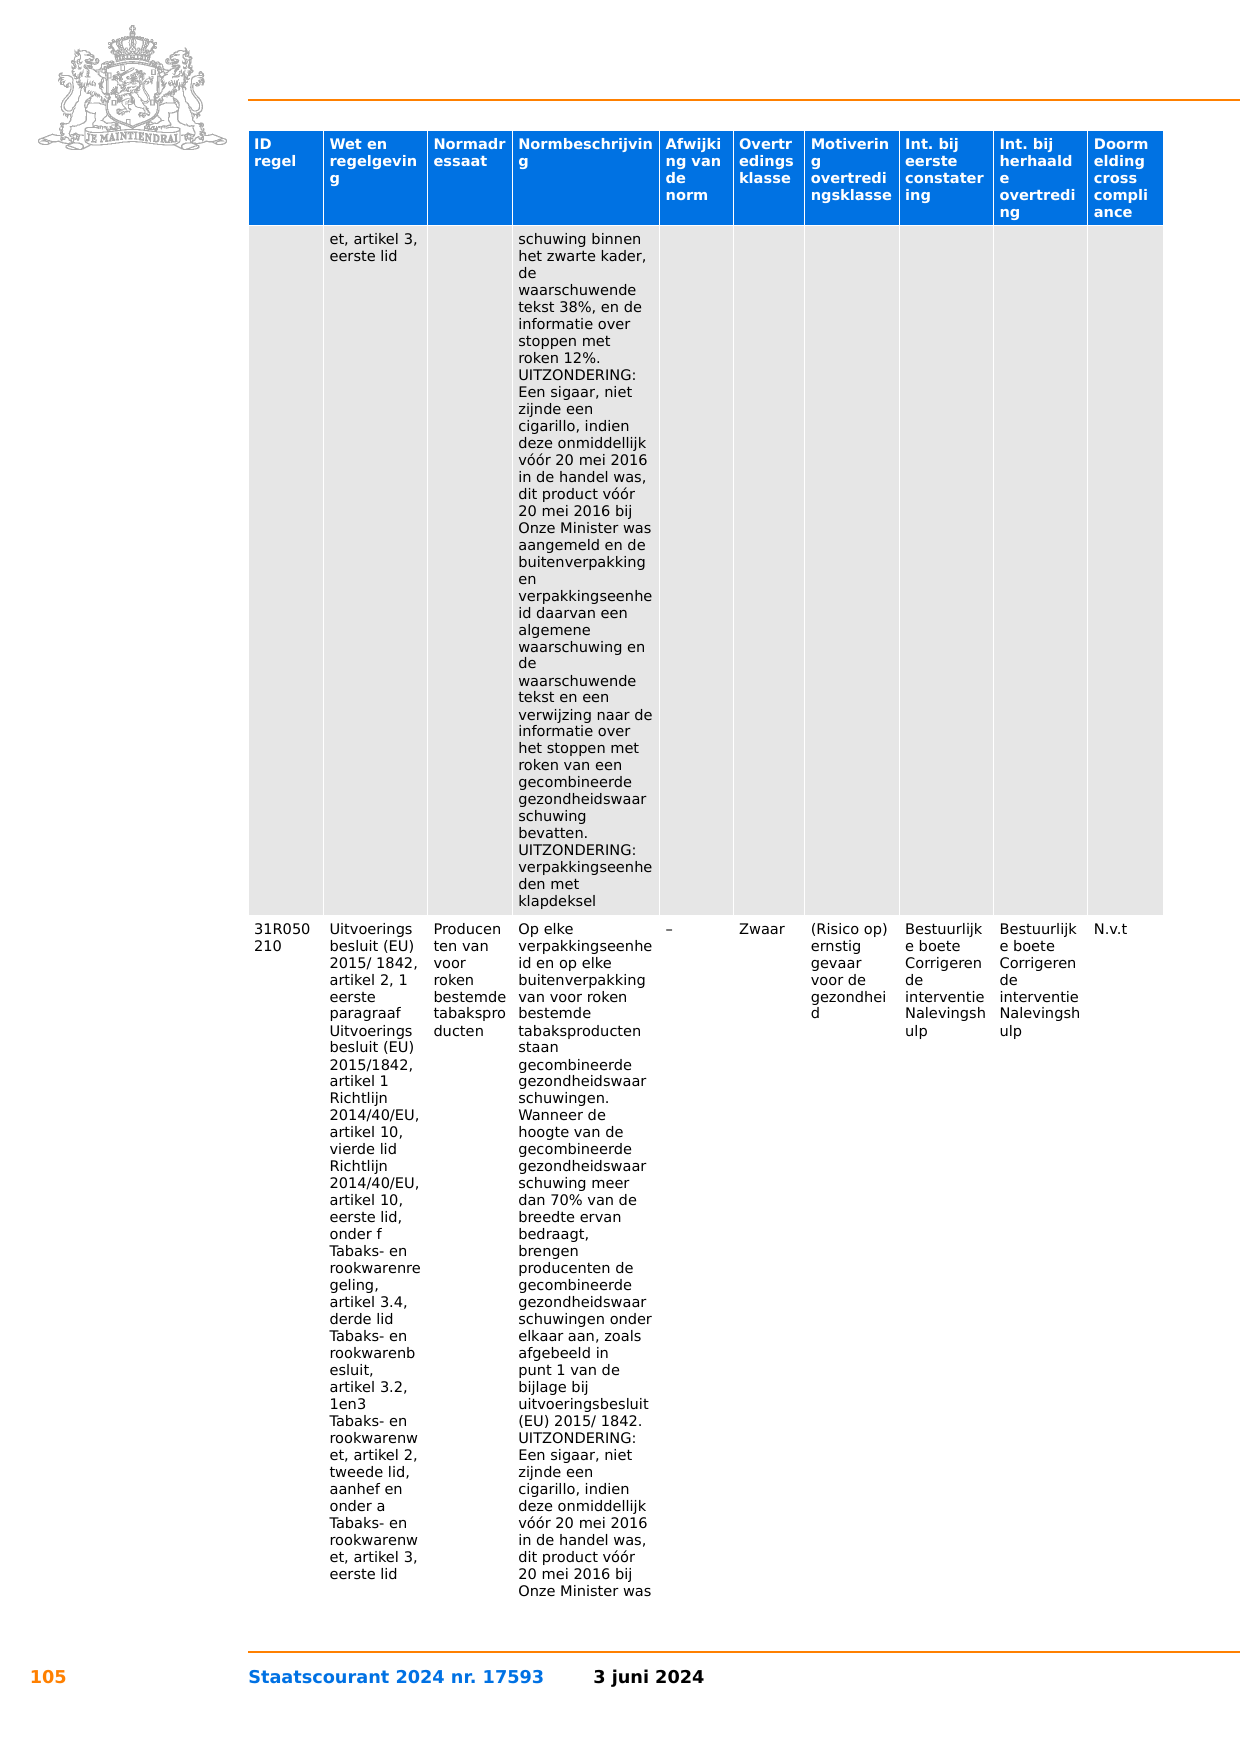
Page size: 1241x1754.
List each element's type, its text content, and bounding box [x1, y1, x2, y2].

table_header Normbeschrijving [513, 131, 659, 225]
table_header Int. bij eerste constatering [900, 131, 993, 225]
table_header Int. bij herhaalde overtreding [994, 131, 1087, 225]
table_header Doormelding cross compliance [1088, 131, 1163, 225]
table_cell Bestuurlijke boete Corrigerende interventie Nalevingshulp [994, 916, 1087, 1604]
table_cell [900, 226, 993, 915]
table_cell [805, 226, 899, 915]
table_cell [249, 226, 323, 915]
picture [38, 25, 227, 150]
table_cell – [660, 916, 733, 1604]
table_cell [734, 226, 804, 915]
table_cell (Risico op) ernstig gevaar voor de gezondheid [805, 916, 899, 1604]
table_cell Producenten van voor roken bestemde tabaksproducten [428, 916, 512, 1604]
table_cell Zwaar [734, 916, 804, 1604]
table_cell [994, 226, 1087, 915]
table_header Normadressaat [428, 131, 512, 225]
table_header Wet en regelgeving [324, 131, 427, 225]
table_cell N.v.t [1088, 916, 1163, 1604]
table_cell et, artikel 3, eerste lid [324, 226, 427, 915]
table_header Overtredingsklasse [734, 131, 804, 225]
table_cell schuwing binnen het zwarte kader, de waarschuwende tekst 38%, en de informatie over stoppen met roken 12%. UITZONDERING: Een sigaar, niet zijnde een cigarillo, indien deze onmiddellijk vóór 20 mei 2016 in de handel was, dit product vóór 20 mei 2016 bij Onze Minister was aangemeld en de buitenverpakking en verpakkingseenheid daarvan een algemene waarschuwing en de waarschuwende tekst en een verwijzing naar de informatie over het stoppen met roken van een gecombineerde gezondheidswaarschuwing bevatten. UITZONDERING: verpakkingseenheden met klapdeksel [513, 226, 659, 915]
table_cell Uitvoeringsbesluit (EU) 2015/ 1842, artikel 2, 1 eerste paragraaf Uitvoeringsbesluit (EU) 2015/1842, artikel 1 Richtlijn 2014/40/EU, artikel 10, vierde lid Richtlijn 2014/40/EU, artikel 10, eerste lid, onder f Tabaks- en rookwarenregeling, artikel 3.4, derde lid Tabaks- en rookwarenbesluit, artikel 3.2, 1en3 Tabaks- en rookwarenwet, artikel 2, tweede lid, aanhef en onder a Tabaks- en rookwarenwet, artikel 3, eerste lid [324, 916, 427, 1604]
table_header Motivering overtredingsklasse [805, 131, 899, 225]
table_cell [660, 226, 733, 915]
table_cell Op elke verpakkingseenheid en op elke buitenverpakking van voor roken bestemde tabaksproducten staan gecombineerde gezondheidswaarschuwingen. Wanneer de hoogte van de gecombineerde gezondheidswaarschuwing meer dan 70% van de breedte ervan bedraagt, brengen producenten de gecombineerde gezondheidswaarschuwingen onder elkaar aan, zoals afgebeeld in punt 1 van de bijlage bij uitvoeringsbesluit (EU) 2015/ 1842. UITZONDERING: Een sigaar, niet zijnde een cigarillo, indien deze onmiddellijk vóór 20 mei 2016 in de handel was, dit product vóór 20 mei 2016 bij Onze Minister was [513, 916, 659, 1604]
table_cell Bestuurlijke boete Corrigerende interventie Nalevingshulp [900, 916, 993, 1604]
table_cell 31R050210 [249, 916, 323, 1604]
table_cell [1088, 226, 1163, 915]
table_header ID regel [249, 131, 323, 225]
table_cell [428, 226, 512, 915]
table_header Afwijking van de norm [660, 131, 733, 225]
